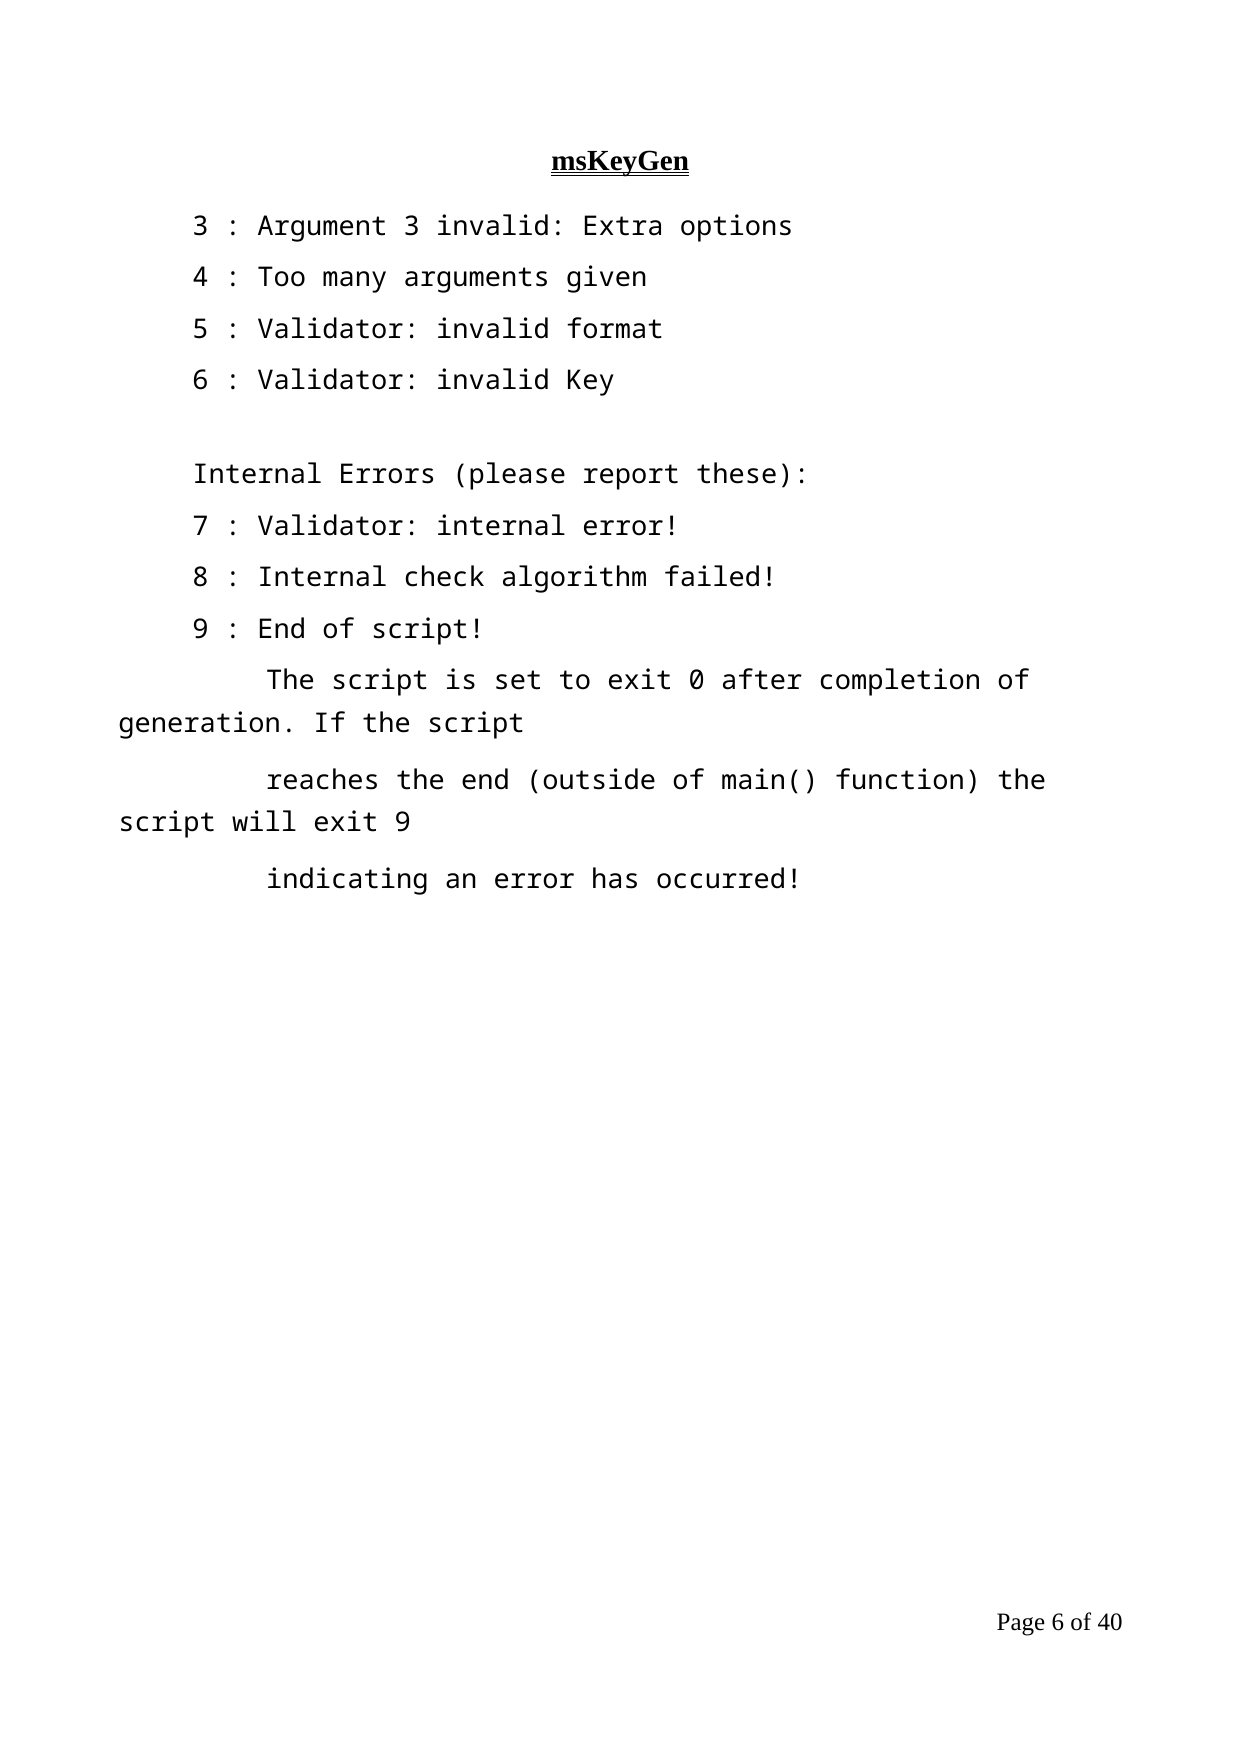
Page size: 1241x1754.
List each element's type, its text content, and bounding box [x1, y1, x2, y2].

text Internal Errors (please report these): [118, 455, 1122, 492]
text 7 : Validator: internal error! [118, 506, 1122, 543]
text 5 : Validator: invalid format [118, 309, 1122, 346]
text 6 : Validator: invalid Key [118, 361, 1122, 397]
text 3 : Argument 3 invalid: Extra options [118, 206, 1122, 243]
text indicating an error has occurred! [118, 859, 1122, 896]
text 8 : Internal check algorithm failed! [118, 558, 1122, 595]
text The script is set to exit 0 after completion of generation. If the script [118, 661, 1122, 740]
text 4 : Too many arguments given [118, 258, 1122, 294]
text reaches the end (outside of main() function) the script will exit 9 [118, 760, 1122, 839]
text 9 : End of script! [118, 609, 1122, 646]
